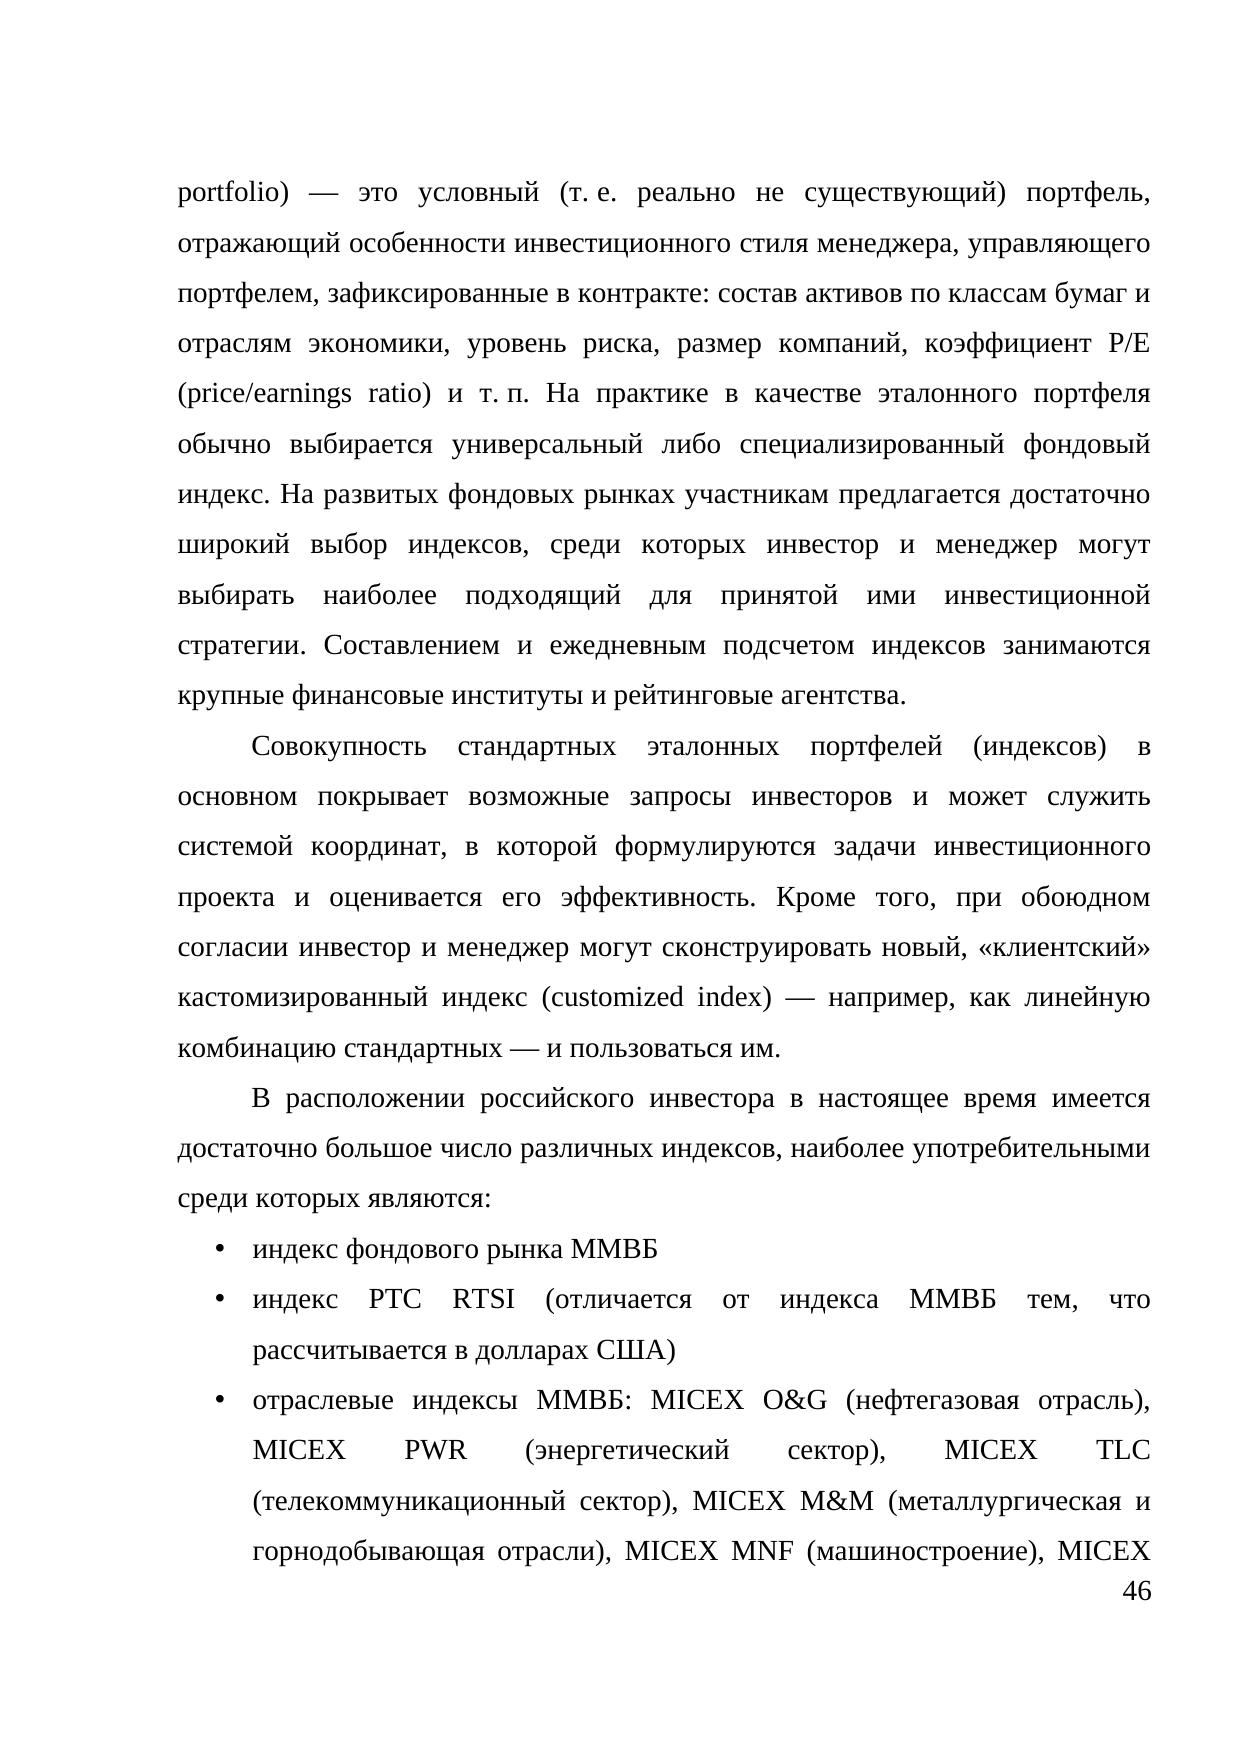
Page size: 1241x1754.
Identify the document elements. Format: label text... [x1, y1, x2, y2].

text portfolio) — это условный (т. е. реально не существующий) портфель, отражающий особенности инвестиционного стиля менеджера, управляющего портфелем, зафиксированные в контракте: состав активов по классам бумаг и отраслям экономики, уровень риска, размер компаний, коэффициент P/E (price/earnings ratio) и т. п. На практике в качестве эталонного портфеля обычно выбирается универсальный либо специализированный фондовый индекс. На развитых фондовых рынках участникам предлагается достаточно широкий выбор индексов, среди которых инвестор и менеджер могут выбирать наиболее подходящий для принятой ими инвестиционной стратегии. Составлением и ежедневным подсчетом индексов занимаются крупные финансовые институты и рейтинговые агентства. [177, 174, 1152, 711]
text В расположении российского инвестора в настоящее время имеется достаточно большое число различных индексов, наиболее употребительными среди которых являются: [177, 1080, 1152, 1214]
text Совокупность стандартных эталонных портфелей (индексов) в основном покрывает возможные запросы инвесторов и может служить системой координат, в которой формулируются задачи инвестиционного проекта и оценивается его эффективность. Кроме того, при обоюдном согласии инвестор и менеджер могут сконструировать новый, «клиентский» кастомизированный индекс (customized index) — например, как линейную комбинацию стандартных — и пользоваться им. [177, 728, 1152, 1063]
list индекс фондового рынка ММВБ [215, 1231, 1152, 1264]
list индекс РТС RTSI (отличается от индекса ММВБ тем, что рассчитывается в долларах США) [215, 1281, 1152, 1365]
list отраслевые индексы ММВБ: MICEX O&G (нефтегазовая отрасль), MICEX PWR (энергетический сектор), MICEX TLC (телекоммуникационный сектор), MICEX M&M (металлургическая и горнодобывающая отрасли), MICEX MNF (машиностроение), MICEX [215, 1382, 1152, 1567]
